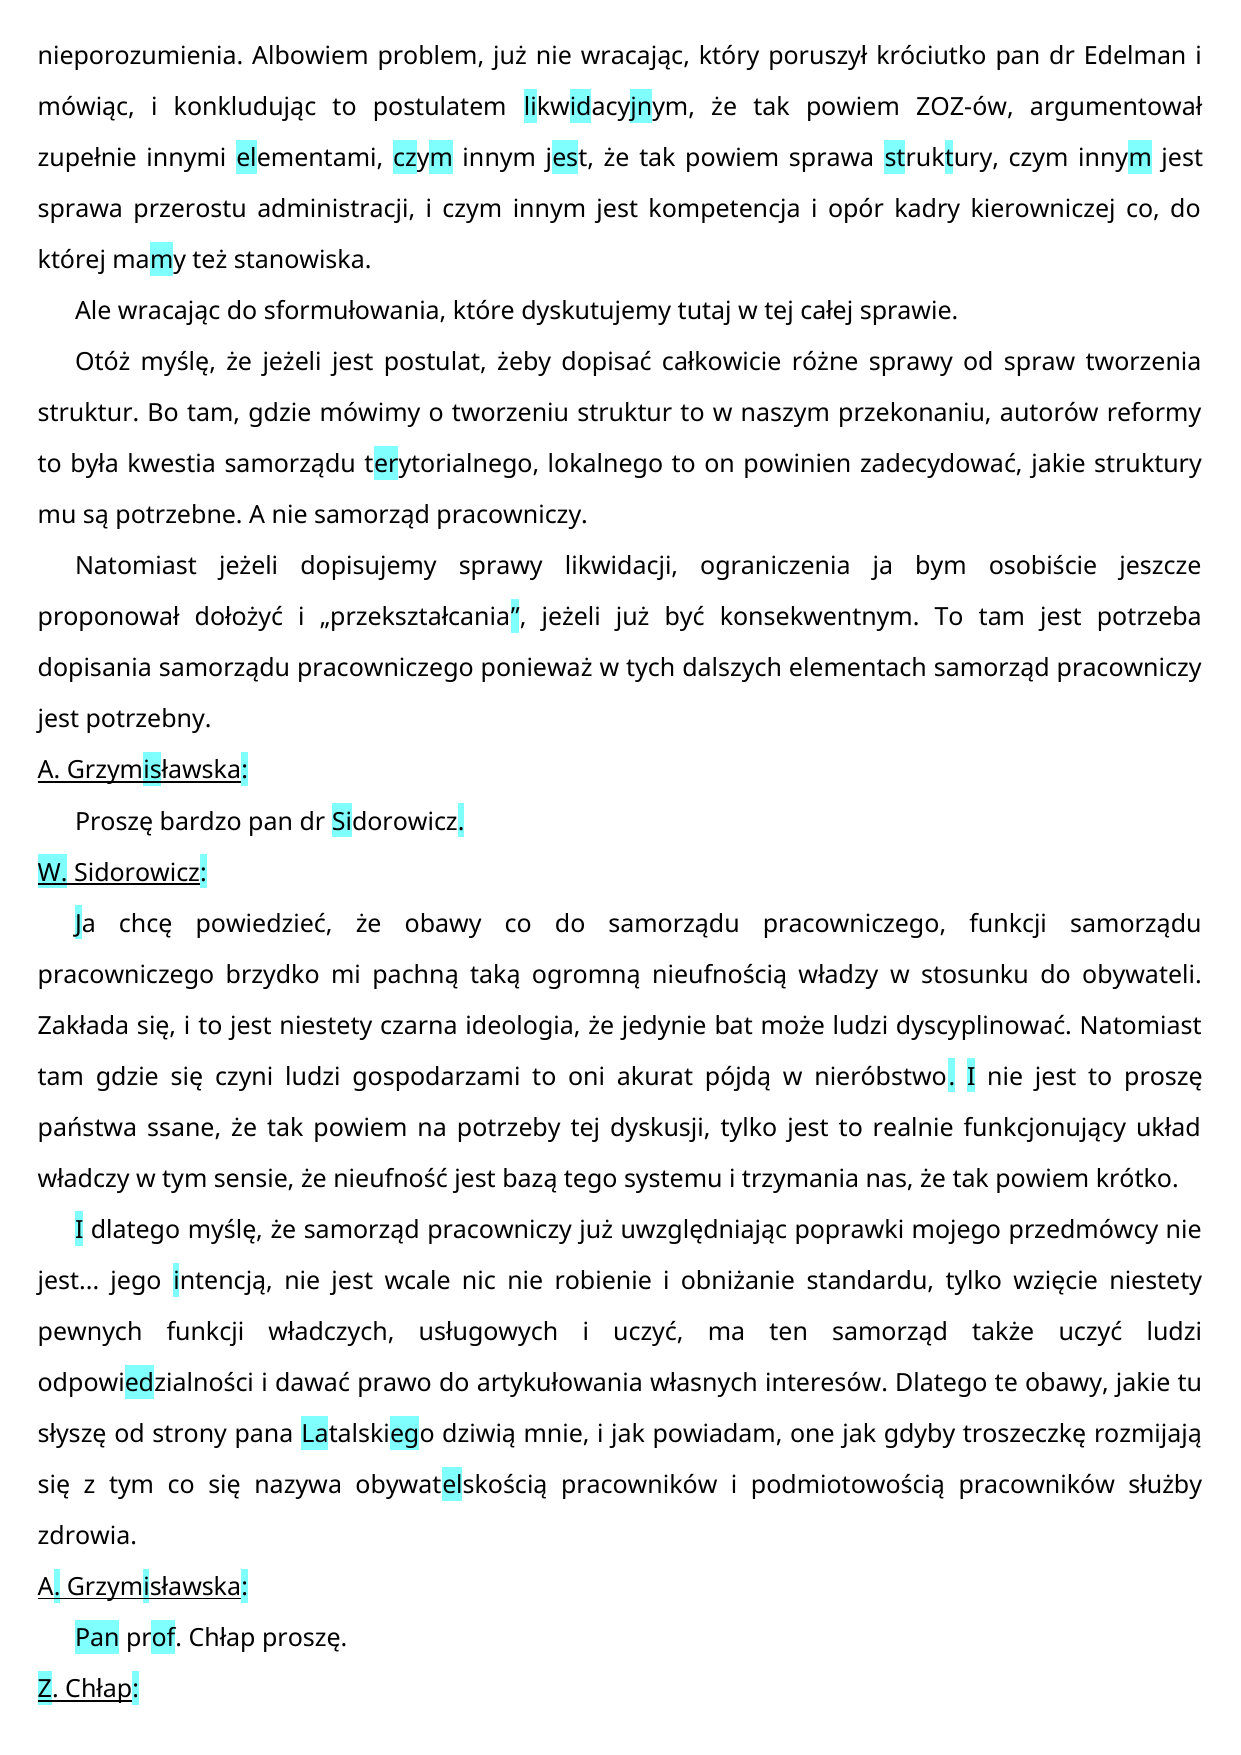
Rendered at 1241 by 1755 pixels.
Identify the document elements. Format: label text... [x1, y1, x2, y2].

text Otóż myślę, że jeżeli jest postulat, żeby dopisać całkowicie różne sprawy od spraw tworzenia struktur. Bo tam, gdzie mówimy o tworzeniu struktur to w naszym przekonaniu, autorów reformy to była kwestia samorządu terytorialnego, lokalnego to on powinien zadecydować, jakie struktury mu są potrzebne. A nie samorząd pracowniczy. [37, 344, 1203, 531]
text Ja chcę powiedzieć, że obawy co do samorządu pracowniczego, funkcji samorządu pracowniczego brzydko mi pachną taką ogromną nieufnością władzy w stosunku do obywateli. Zakłada się, i to jest niestety czarna ideologia, że jedynie bat może ludzi dyscyplinować. Natomiast tam gdzie się czyni ludzi gospodarzami to oni akurat pójdą w nieróbstwo. I nie jest to proszę państwa ssane, że tak powiem na potrzeby tej dyskusji, tylko jest to realnie funkcjonujący układ władczy w tym sensie, że nieufność jest bazą tego systemu i trzymania nas, że tak powiem krótko. [37, 905, 1203, 1194]
text Z. Chłap: [37, 1671, 1203, 1705]
text A. Grzymisławska: [37, 1569, 1203, 1603]
text Natomiast jeżeli dopisujemy sprawy likwidacji, ograniczenia ja bym osobiście jeszcze proponował dołożyć i „przekształcania”, jeżeli już być konsekwentnym. To tam jest potrzeba dopisania samorządu pracowniczego ponieważ w tych dalszych elementach samorząd pracowniczy jest potrzebny. [37, 548, 1203, 735]
text A. Grzymisławska: [37, 752, 1203, 786]
text Proszę bardzo pan dr Sidorowicz. [37, 803, 1203, 837]
text Pan prof. Chłap proszę. [37, 1620, 1203, 1654]
text I dlatego myślę, że samorząd pracowniczy już uwzględniając poprawki mojego przedmówcy nie jest... jego intencją, nie jest wcale nic nie robienie i obniżanie standardu, tylko wzięcie niestety pewnych funkcji władczych, usługowych i uczyć, ma ten samorząd także uczyć ludzi odpowiedzialności i dawać prawo do artykułowania własnych interesów. Dlatego te obawy, jakie tu słyszę od strony pana Latalskiego dziwią mnie, i jak powiadam, one jak gdyby troszeczkę rozmijają się z tym co się nazywa obywatelskością pracowników i podmiotowością pracowników służby zdrowia. [37, 1211, 1203, 1552]
text Ale wracając do sformułowania, które dyskutujemy tutaj w tej całej sprawie. [37, 293, 1203, 327]
text nieporozumienia. Albowiem problem, już nie wracając, który poruszył króciutko pan dr Edelman i mówiąc, i konkludując to postulatem likwidacyjnym, że tak powiem ZOZ-ów, argumentował zupełnie innymi elementami, czym innym jest, że tak powiem sprawa struktury, czym innym jest sprawa przerostu administracji, i czym innym jest kompetencja i opór kadry kierowniczej co, do której mamy też stanowiska. [37, 37, 1203, 276]
text W. Sidorowicz: [37, 854, 1203, 888]
